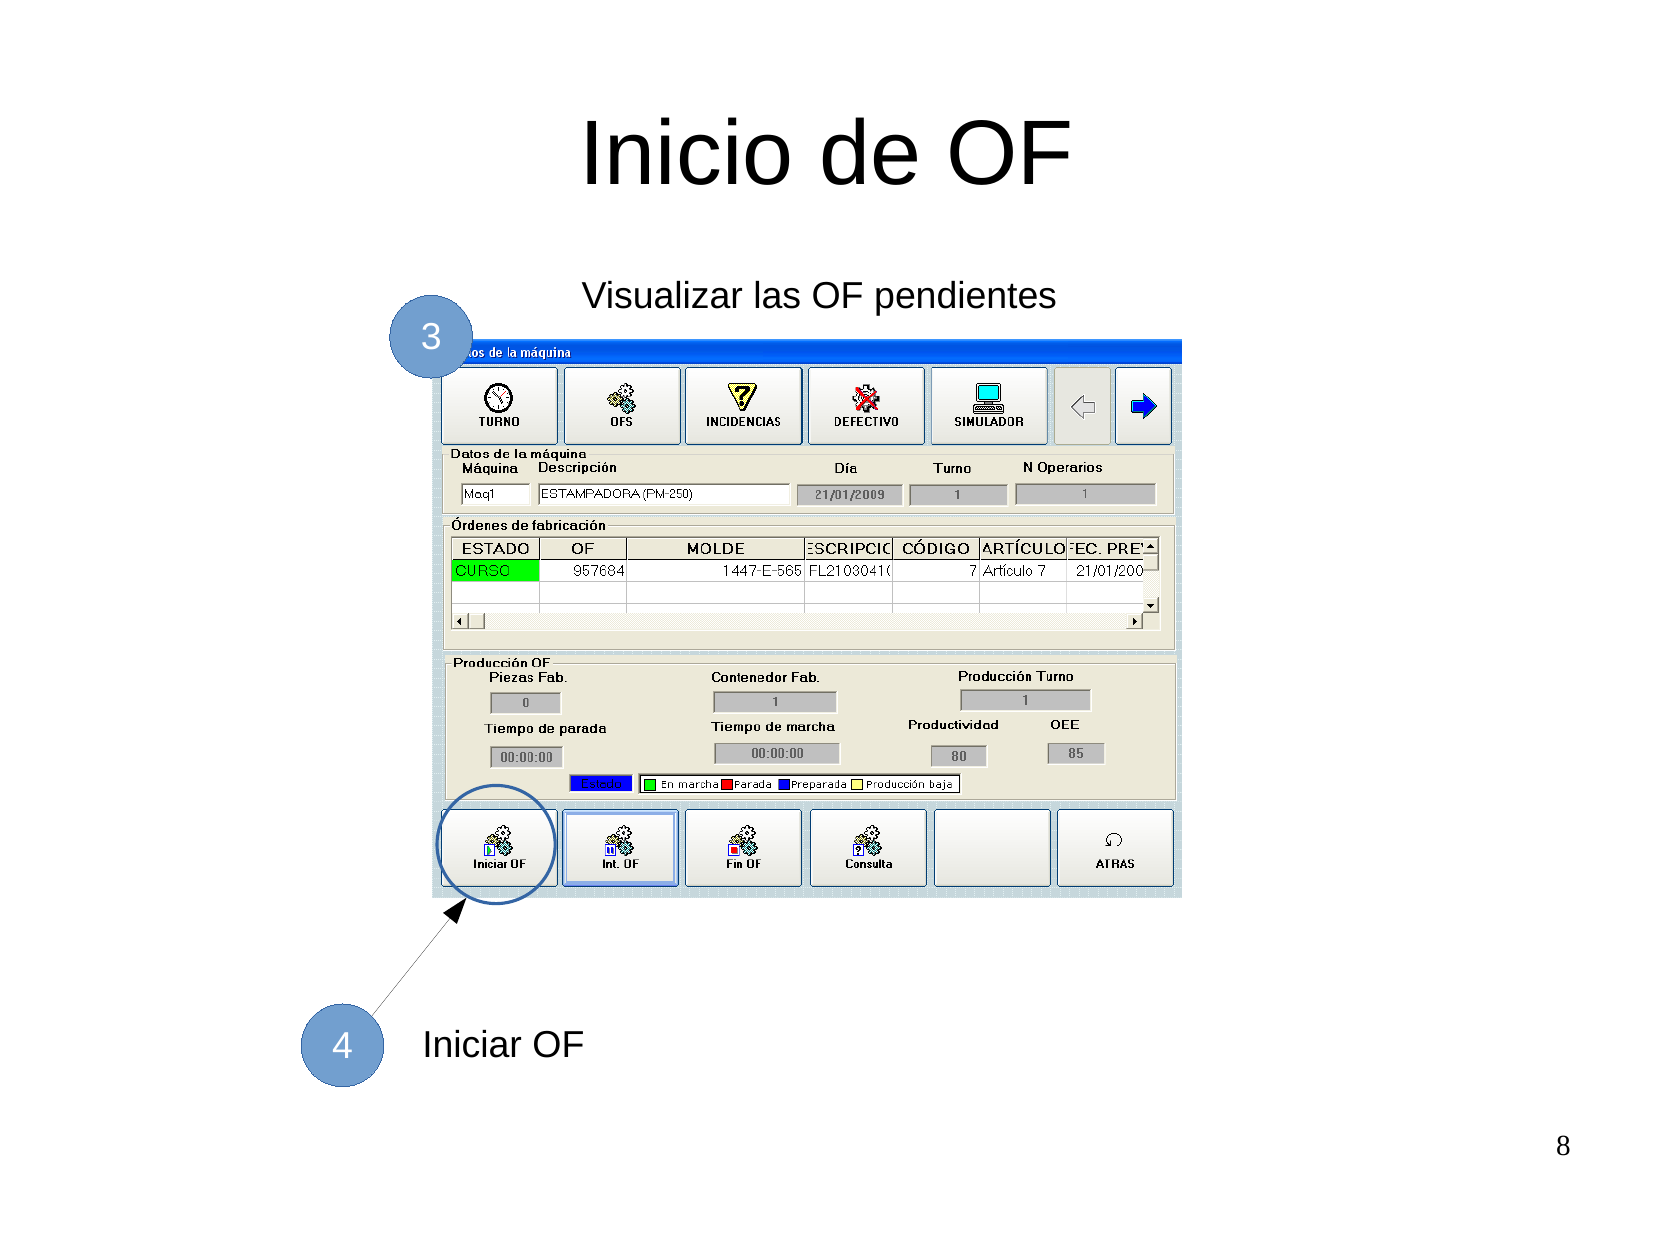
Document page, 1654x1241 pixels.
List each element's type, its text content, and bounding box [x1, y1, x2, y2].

picture [439, 788, 553, 898]
title Inicio de OF [82, 49, 1571, 257]
text_box 3 [389, 295, 473, 379]
text_box Iniciar OF [407, 1015, 928, 1080]
text_box 4 [301, 1003, 384, 1087]
text_box Visualizar las OF pendientes [566, 267, 1087, 331]
picture [432, 339, 1182, 898]
